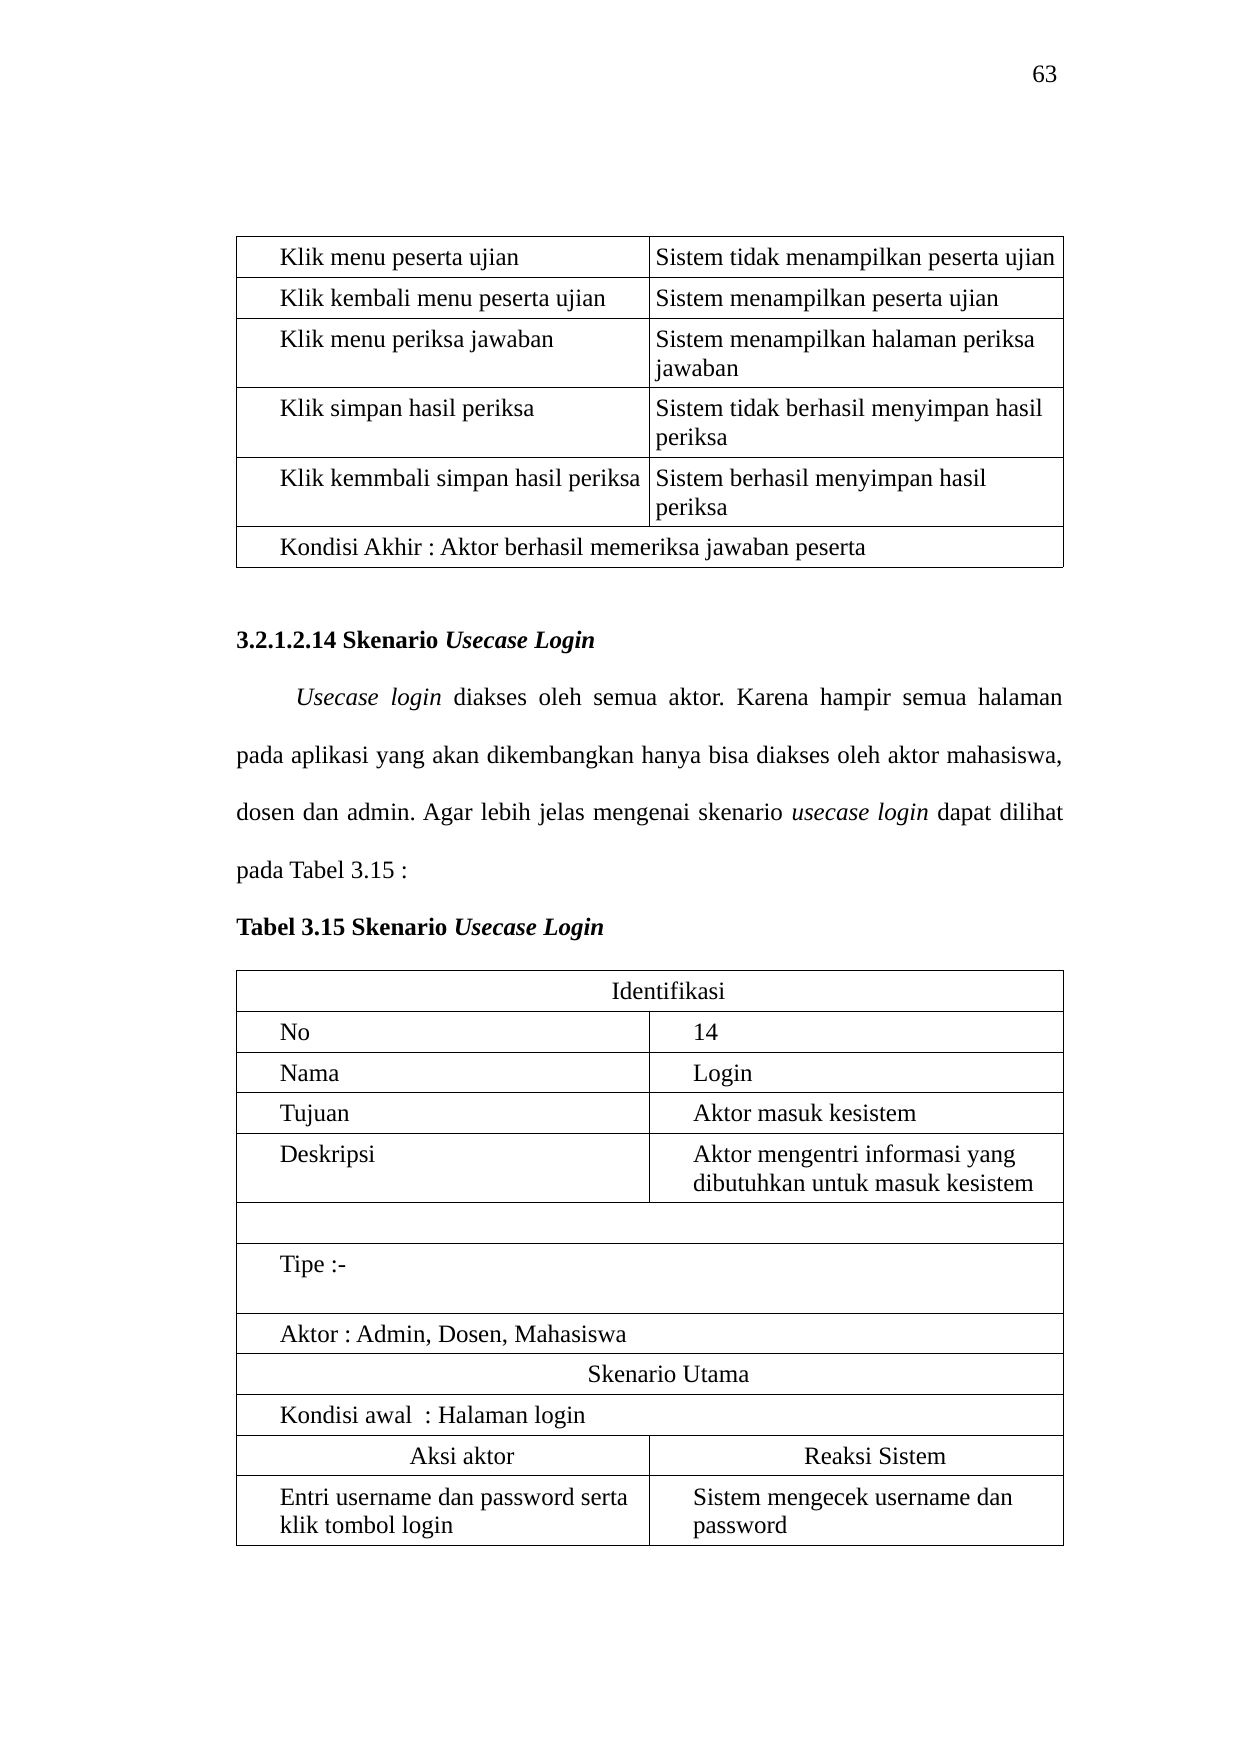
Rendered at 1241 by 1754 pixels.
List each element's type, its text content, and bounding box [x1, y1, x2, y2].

text Tabel 3.15 Skenario Usecase Login [236, 912, 1063, 941]
table_cell Nama [237, 1053, 649, 1092]
table_cell Sistem tidak berhasil menyimpan hasil periksa [650, 388, 1063, 457]
table_cell 14 [650, 1012, 1063, 1051]
table_cell Sistem mengecek username dan password [650, 1476, 1063, 1545]
table_cell Sistem menampilkan halaman periksa jawaban [650, 319, 1063, 387]
table_cell Sistem tidak menampilkan peserta ujian [650, 237, 1063, 277]
table_cell Deskripsi [237, 1134, 649, 1202]
table_cell [237, 1203, 1063, 1243]
table_cell Tujuan [237, 1093, 649, 1133]
table_cell Kondisi awal : Halaman login [237, 1395, 1063, 1435]
table_cell Klik kembali menu peserta ujian [237, 278, 649, 318]
table_cell Aktor : Admin, Dosen, Mahasiswa [237, 1314, 1063, 1353]
text Usecase login diakses oleh semua aktor. Karena hampir semua halaman pada aplikasi yang akan dikembangkan hanya bisa diakses oleh aktor mahasiswa, dosen dan admin. Agar lebih jelas mengenai skenario usecase login dapat dilihat pada Tabel 3.15 : [236, 682, 1063, 884]
table_cell Sistem berhasil menyimpan hasil periksa [650, 458, 1063, 526]
table_cell Klik menu periksa jawaban [237, 319, 649, 387]
table_cell Aktor masuk kesistem [650, 1093, 1063, 1133]
table_cell Sistem menampilkan peserta ujian [650, 278, 1063, 318]
table_cell No [237, 1012, 649, 1051]
table_header Identifikasi [237, 971, 1063, 1011]
table_cell Klik simpan hasil periksa [237, 388, 649, 457]
table_cell Entri username dan password serta klik tombol login [237, 1476, 649, 1545]
subtitle 3.2.1.2.14 Skenario Usecase Login [236, 625, 1063, 654]
table_cell Klik menu peserta ujian [237, 237, 649, 277]
table_cell Aksi aktor [237, 1436, 649, 1475]
table_cell Aktor mengentri informasi yang dibutuhkan untuk masuk kesistem [650, 1134, 1063, 1202]
table_cell Tipe :- [237, 1244, 1063, 1312]
table_cell Reaksi Sistem [650, 1436, 1063, 1475]
table_cell Klik kemmbali simpan hasil periksa [237, 458, 649, 526]
table_cell Kondisi Akhir : Aktor berhasil memeriksa jawaban peserta [237, 527, 1063, 567]
table_cell Skenario Utama [237, 1354, 1063, 1394]
table_cell Login [650, 1053, 1063, 1092]
